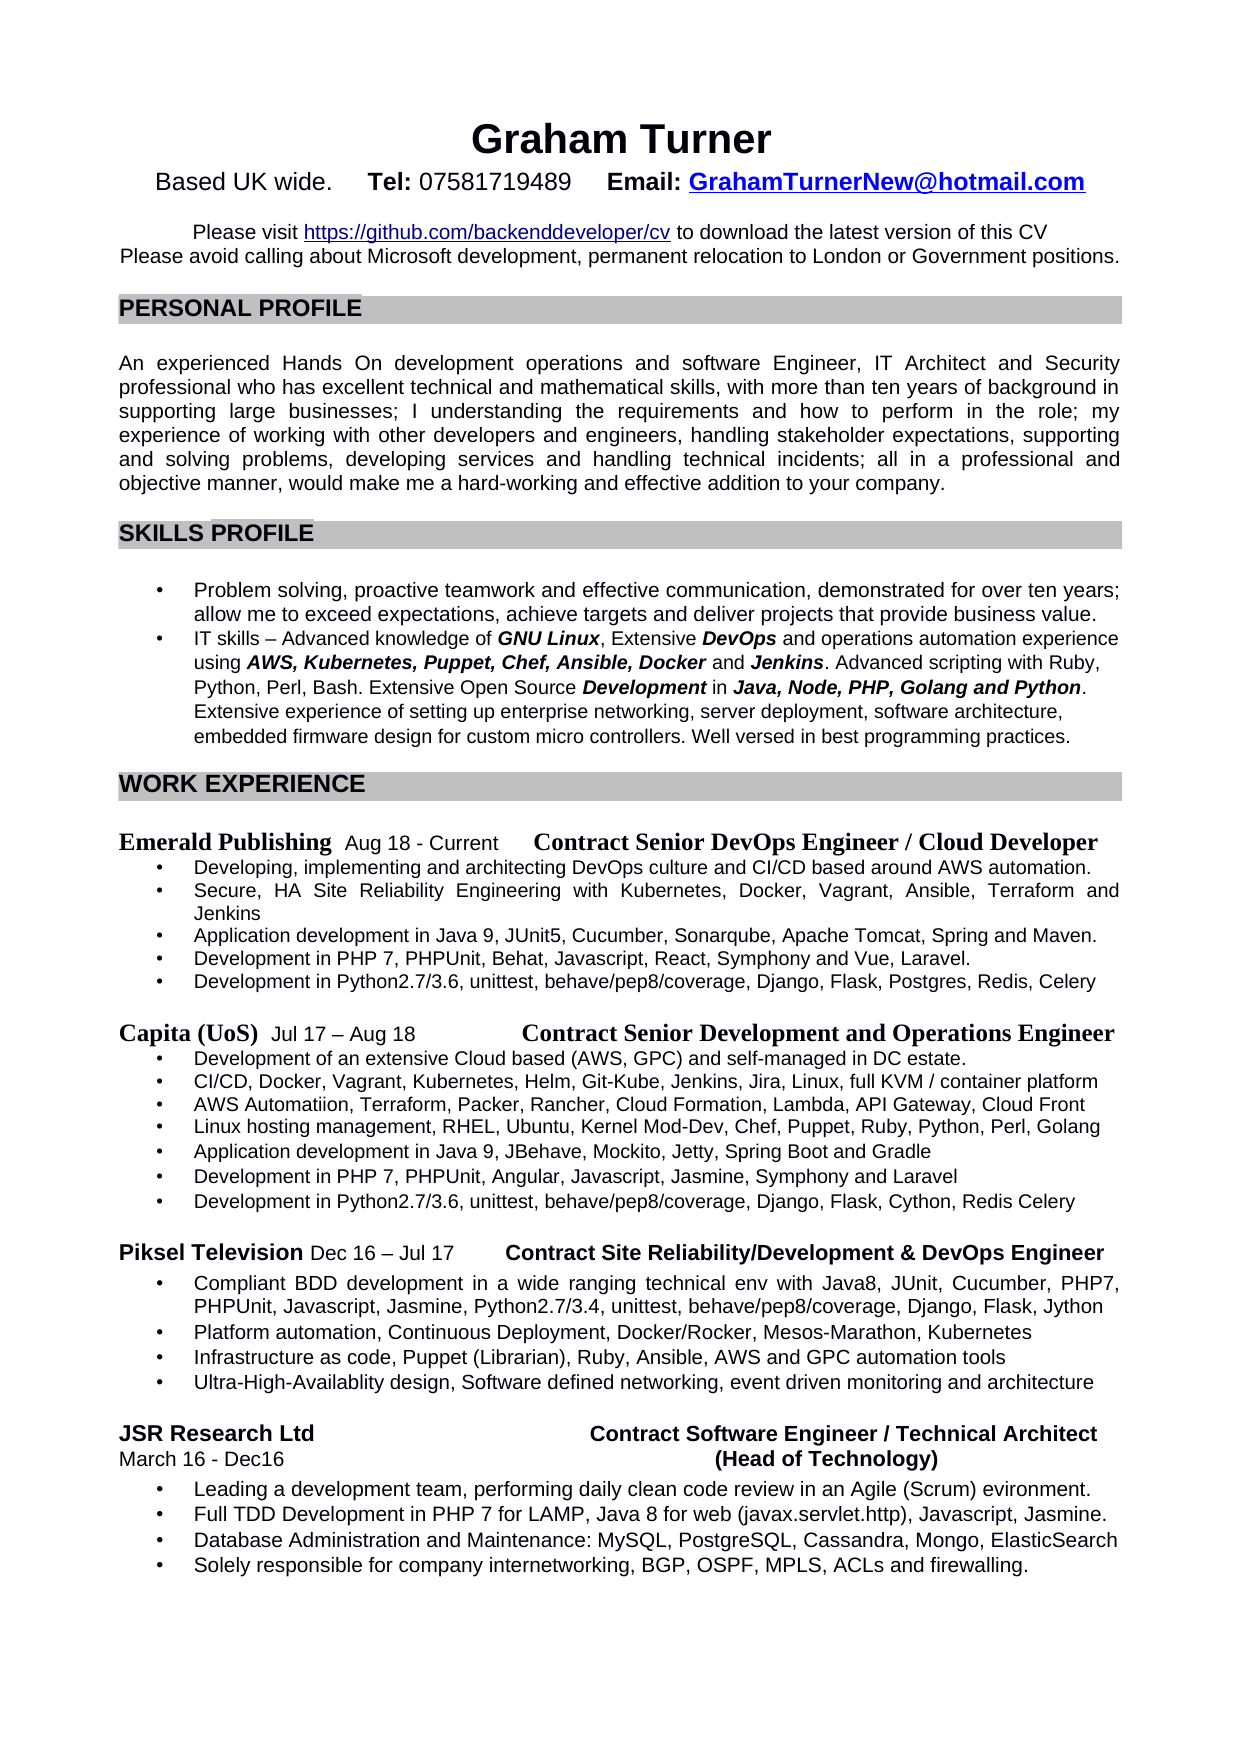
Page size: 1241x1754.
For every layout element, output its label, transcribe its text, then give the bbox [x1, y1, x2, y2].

list Ultra-High-Availablity design, Software defined networking, event driven monitoring and architecture [156, 1371, 1121, 1394]
list Developing, implementing and architecting DevOps culture and CI/CD based around AWS automation. [156, 856, 1121, 879]
list Database Administration and Maintenance: MySQL, PostgreSQL, Cassandra, Mongo, ElasticSearch [156, 1528, 1121, 1552]
text Capita (UoS) Jul 17 – Aug 18 Contract Senior Development and Operations Engineer [119, 1018, 1121, 1047]
list Development in Python2.7/3.6, unittest, behave/pep8/coverage, Django, Flask, Postgres, Redis, Celery [156, 970, 1121, 993]
list CI/CD, Docker, Vagrant, Kubernetes, Helm, Git-Kube, Jenkins, Jira, Linux, full KVM / container platform [156, 1069, 1121, 1092]
text Please avoid calling about Microsoft development, permanent relocation to London or Government positions. [119, 243, 1121, 267]
list Leading a development team, performing daily clean code review in an Agile (Scrum) evironment. [156, 1476, 1121, 1501]
list Full TDD Development in PHP 7 for LAMP, Java 8 for web (javax.servlet.http), Javascript, Jasmine. [156, 1502, 1121, 1526]
list Secure, HA Site Reliability Engineering with Kubernetes, Docker, Vagrant, Ansible, Terraform and Jenkins [156, 879, 1121, 924]
text JSR Research Ltd Contract Software Engineer / Technical Architect [119, 1419, 1121, 1446]
picture [118, 772, 1123, 801]
list IT skills – Advanced knowledge of GNU Linux, Extensive DevOps and operations automation experience using AWS, Kubernetes, Puppet, Chef, Ansible, Docker and Jenkins. Advanced scripting with Ruby, Python, Perl, Bash. Extensive Open Source Development in Java, Node, PHP, Golang and Python. Extensive experience of setting up enterprise networking, server deployment, software architecture, embedded firmware design for custom micro controllers. Well versed in best programming practices. [156, 627, 1121, 747]
list Compliant BDD development in a wide ranging technical env with Java8, JUnit, Cucumber, PHP7, PHPUnit, Javascript, Jasmine, Python2.7/3.4, unittest, behave/pep8/coverage, Django, Flask, Jython [156, 1271, 1121, 1318]
list Development in PHP 7, PHPUnit, Behat, Javascript, React, Symphony and Vue, Laravel. [156, 947, 1121, 970]
list Problem solving, proactive teamwork and effective communication, demonstrated for over ten years; allow me to exceed expectations, achieve targets and deliver projects that provide business value. [156, 578, 1121, 626]
list Development in PHP 7, PHPUnit, Angular, Javascript, Jasmine, Symphony and Laravel [156, 1165, 1121, 1188]
text Piksel Television Dec 16 – Jul 17 Contract Site Reliability/Development & DevOps Engineer [119, 1239, 1121, 1265]
text An experienced Hands On development operations and software Engineer, IT Architect and Security professional who has excellent technical and mathematical skills, with more than ten years of background in supporting large businesses; I understanding the requirements and how to perform in the role; my experience of working with other developers and engineers, handling stakeholder expectations, supporting and solving problems, developing services and handling technical incidents; all in a professional and objective manner, would make me a hard-working and effective addition to your company. [119, 351, 1121, 494]
picture [118, 296, 1123, 324]
list Linux hosting management, RHEL, Ubuntu, Kernel Mod-Dev, Chef, Puppet, Ruby, Python, Perl, Golang [156, 1115, 1121, 1138]
text March 16 - Dec16 (Head of Technology) [119, 1446, 1121, 1471]
list AWS Automatiion, Terraform, Packer, Rancher, Cloud Formation, Lambda, API Gateway, Cloud Front [156, 1092, 1121, 1115]
text Emerald Publishing Aug 18 - Current Contract Senior DevOps Engineer / Cloud Developer [119, 827, 1121, 856]
list Application development in Java 9, JBehave, Mockito, Jetty, Spring Boot and Gradle [156, 1140, 1121, 1163]
list Development of an extensive Cloud based (AWS, GPC) and self-managed in DC estate. [156, 1047, 1121, 1069]
text Based UK wide. Tel: 07581719489 Email: GrahamTurnerNew@hotmail.com [119, 167, 1121, 196]
text Please visit https://github.com/backenddeveloper/cv to download the latest version of this CV [119, 196, 1121, 243]
list Platform automation, Continuous Deployment, Docker/Rocker, Mesos-Marathon, Kubernetes [156, 1320, 1121, 1344]
list Development in Python2.7/3.6, unittest, behave/pep8/coverage, Django, Flask, Cython, Redis Celery [156, 1190, 1121, 1213]
list Solely responsible for company internetworking, BGP, OSPF, MPLS, ACLs and firewalling. [156, 1553, 1121, 1577]
list Application development in Java 9, JUnit5, Cucumber, Sonarqube, Apache Tomcat, Spring and Maven. [156, 924, 1121, 947]
list Infrastructure as code, Puppet (Librarian), Ruby, Ansible, AWS and GPC automation tools [156, 1346, 1121, 1369]
text Graham Turner [471, 114, 1121, 162]
picture [118, 521, 1123, 549]
